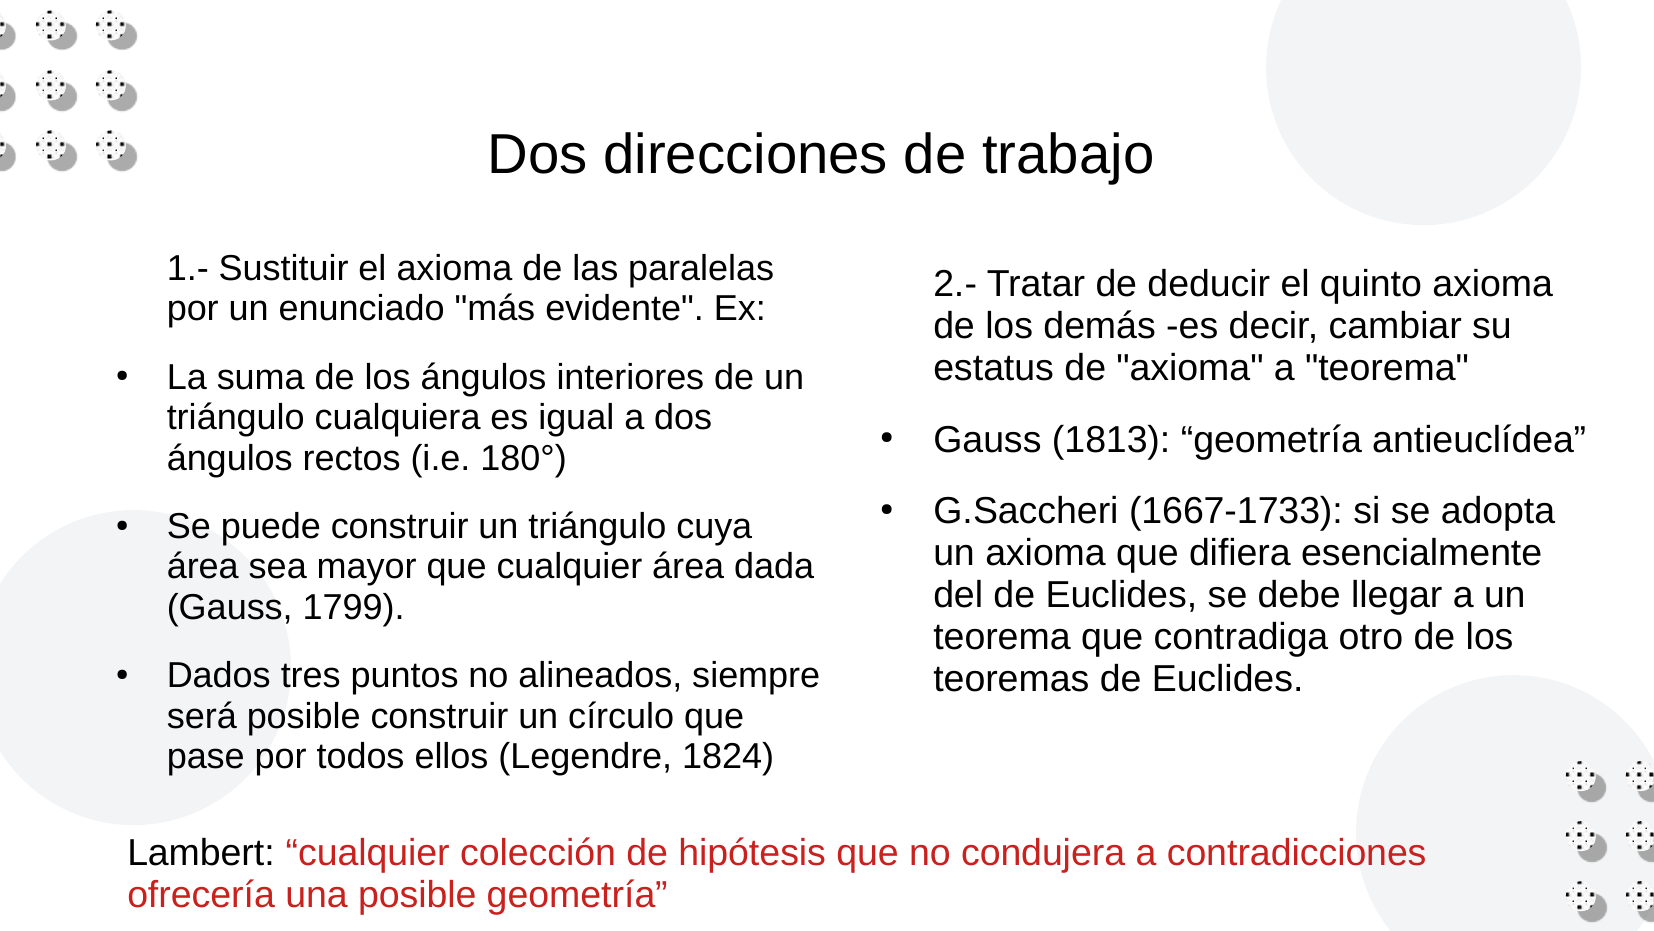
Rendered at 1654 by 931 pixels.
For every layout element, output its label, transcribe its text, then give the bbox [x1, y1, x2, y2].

picture [1625, 821, 1654, 852]
picture [1576, 881, 1596, 912]
title Dos direcciones de trabajo [76, 76, 1565, 233]
picture [1625, 881, 1654, 912]
picture [1572, 821, 1596, 852]
picture [95, 10, 126, 41]
list 1.- Sustituir el axioma de las paralelas por un enunciado "más evidente". Ex: La suma de los ángulos interiores de un triángulo cualquiera es igual a dos ángulos rectos (i.e. 180°) Se puede construir un triángulo cuya área sea mayor que cualquier área dada (Gauss, 1799). Dados tres puntos no alineados, siempre será posible construir un círculo que pase por todos ellos (Legendre, 1824) [98, 248, 826, 788]
picture [0, 73, 6, 98]
text_box Lambert: “cualquier colección de hipótesis que no condujera a contradicciones ofrecería una posible geometría” [112, 824, 1576, 931]
picture [0, 133, 7, 158]
picture [1625, 761, 1654, 792]
picture [0, 13, 6, 38]
picture [35, 70, 66, 101]
list 2.- Tratar de deducir el quinto axioma de los demás -es decir, cambiar su estatus de "axioma" a "teorema" Gauss (1813): “geometría antieuclídea” G.Saccheri (1667-1733): si se adopta un axioma que difiera esencialmente del de Euclides, se debe llegar a un teorema que contradiga otro de los teoremas de Euclides. [862, 262, 1589, 718]
picture [35, 130, 67, 161]
picture [1565, 761, 1596, 792]
picture [35, 10, 66, 41]
picture [99, 70, 123, 76]
